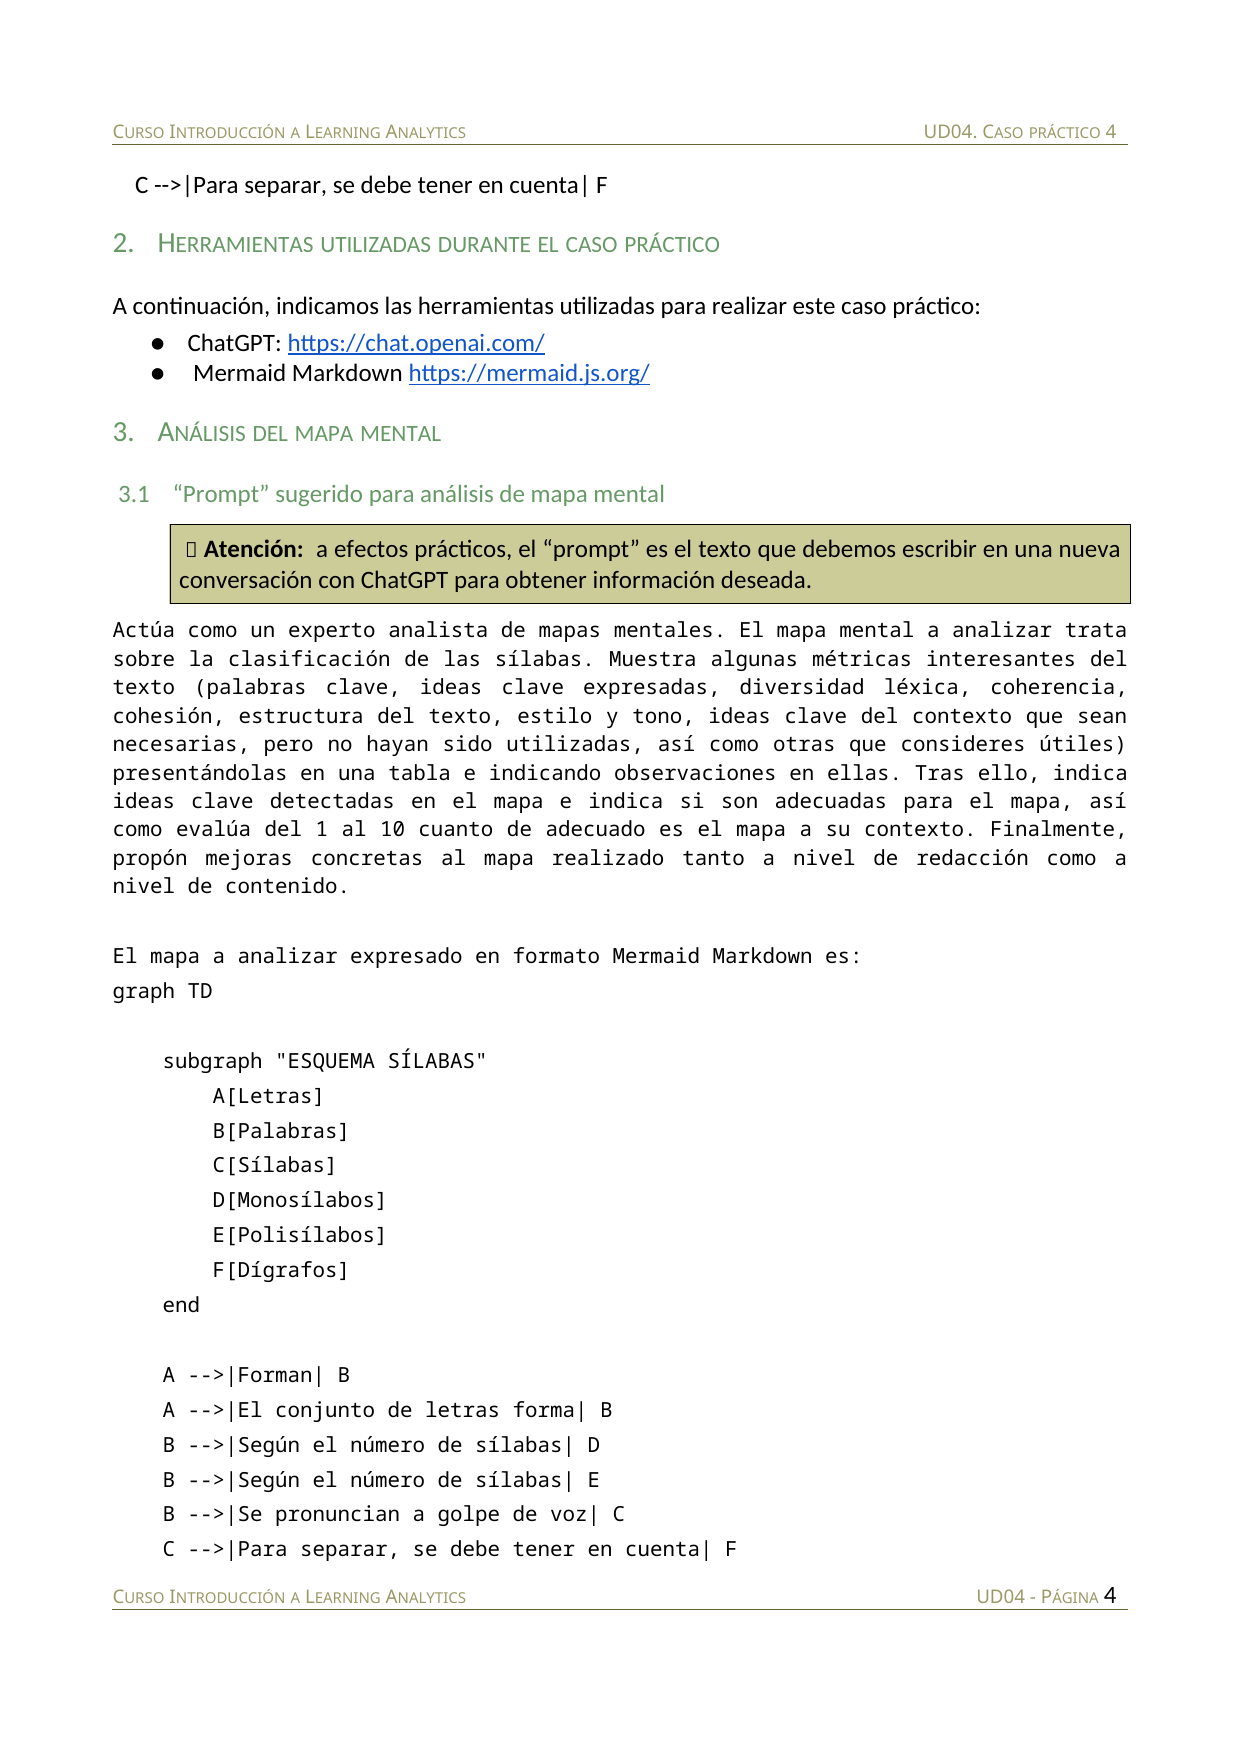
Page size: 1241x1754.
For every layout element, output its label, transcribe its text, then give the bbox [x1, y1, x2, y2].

text B -->|Según el número de sílabas| D [112, 1430, 1128, 1458]
text Actúa como un experto analista de mapas mentales. El mapa mental a analizar trata sobre la clasificación de las sílabas. Muestra algunas métricas interesantes del texto (palabras clave, ideas clave expresadas, diversidad léxica, coherencia, cohesión, estructura del texto, estilo y tono, ideas clave del contexto que sean necesarias, pero no hayan sido utilizadas, así como otras que consideres útiles) presentándolas en una tabla e indicando observaciones en ellas. Tras ello, indica ideas clave detectadas en el mapa e indica si son adecuadas para el mapa, así como evalúa del 1 al 10 cuanto de adecuado es el mapa a su contexto. Finalmente, propón mejoras concretas al mapa realizado tanto a nivel de redacción como a nivel de contenido. [112, 616, 1128, 900]
text B[Palabras] [112, 1116, 1128, 1144]
text D[Monosílabos] [112, 1186, 1128, 1214]
list ChatGPT: https://chat.openai.com/ [150, 327, 1128, 358]
text E[Polisílabos] [112, 1220, 1128, 1249]
text subgraph "ESQUEMA SÍLABAS" [112, 1046, 1128, 1074]
text C -->|Para separar, se debe tener en cuenta| F [112, 169, 1128, 199]
subtitle Análisis del mapa mental [112, 413, 1128, 448]
text B -->|Según el número de sílabas| E [112, 1465, 1128, 1493]
text El mapa a analizar expresado en formato Mermaid Markdown es: [112, 941, 1128, 970]
text F[Dígrafos] [112, 1255, 1128, 1284]
text A continuación, indicamos las herramientas utilizadas para realizar este caso práctico: [112, 290, 1128, 321]
text graph TD [112, 976, 1128, 1004]
subtitle Herramientas utilizadas durante el caso práctico [112, 224, 1128, 260]
text C -->|Para separar, se debe tener en cuenta| F [112, 1534, 1128, 1563]
text B -->|Se pronuncian a golpe de voz| C [112, 1499, 1128, 1528]
subtitle “Prompt” sugerido para análisis de mapa mental [112, 479, 1128, 509]
text A -->|Forman| B [112, 1360, 1128, 1388]
text A -->|El conjunto de letras forma| B [112, 1395, 1128, 1423]
text end [112, 1290, 1128, 1319]
list Mermaid Markdown https://mermaid.js.org/ [150, 358, 1128, 388]
text ❕ Atención: a efectos prácticos, el “prompt” es el texto que debemos escribir en una nueva conversación con ChatGPT para obtener información deseada. [171, 525, 1130, 603]
text C[Sílabas] [112, 1151, 1128, 1179]
text A[Letras] [112, 1081, 1128, 1109]
